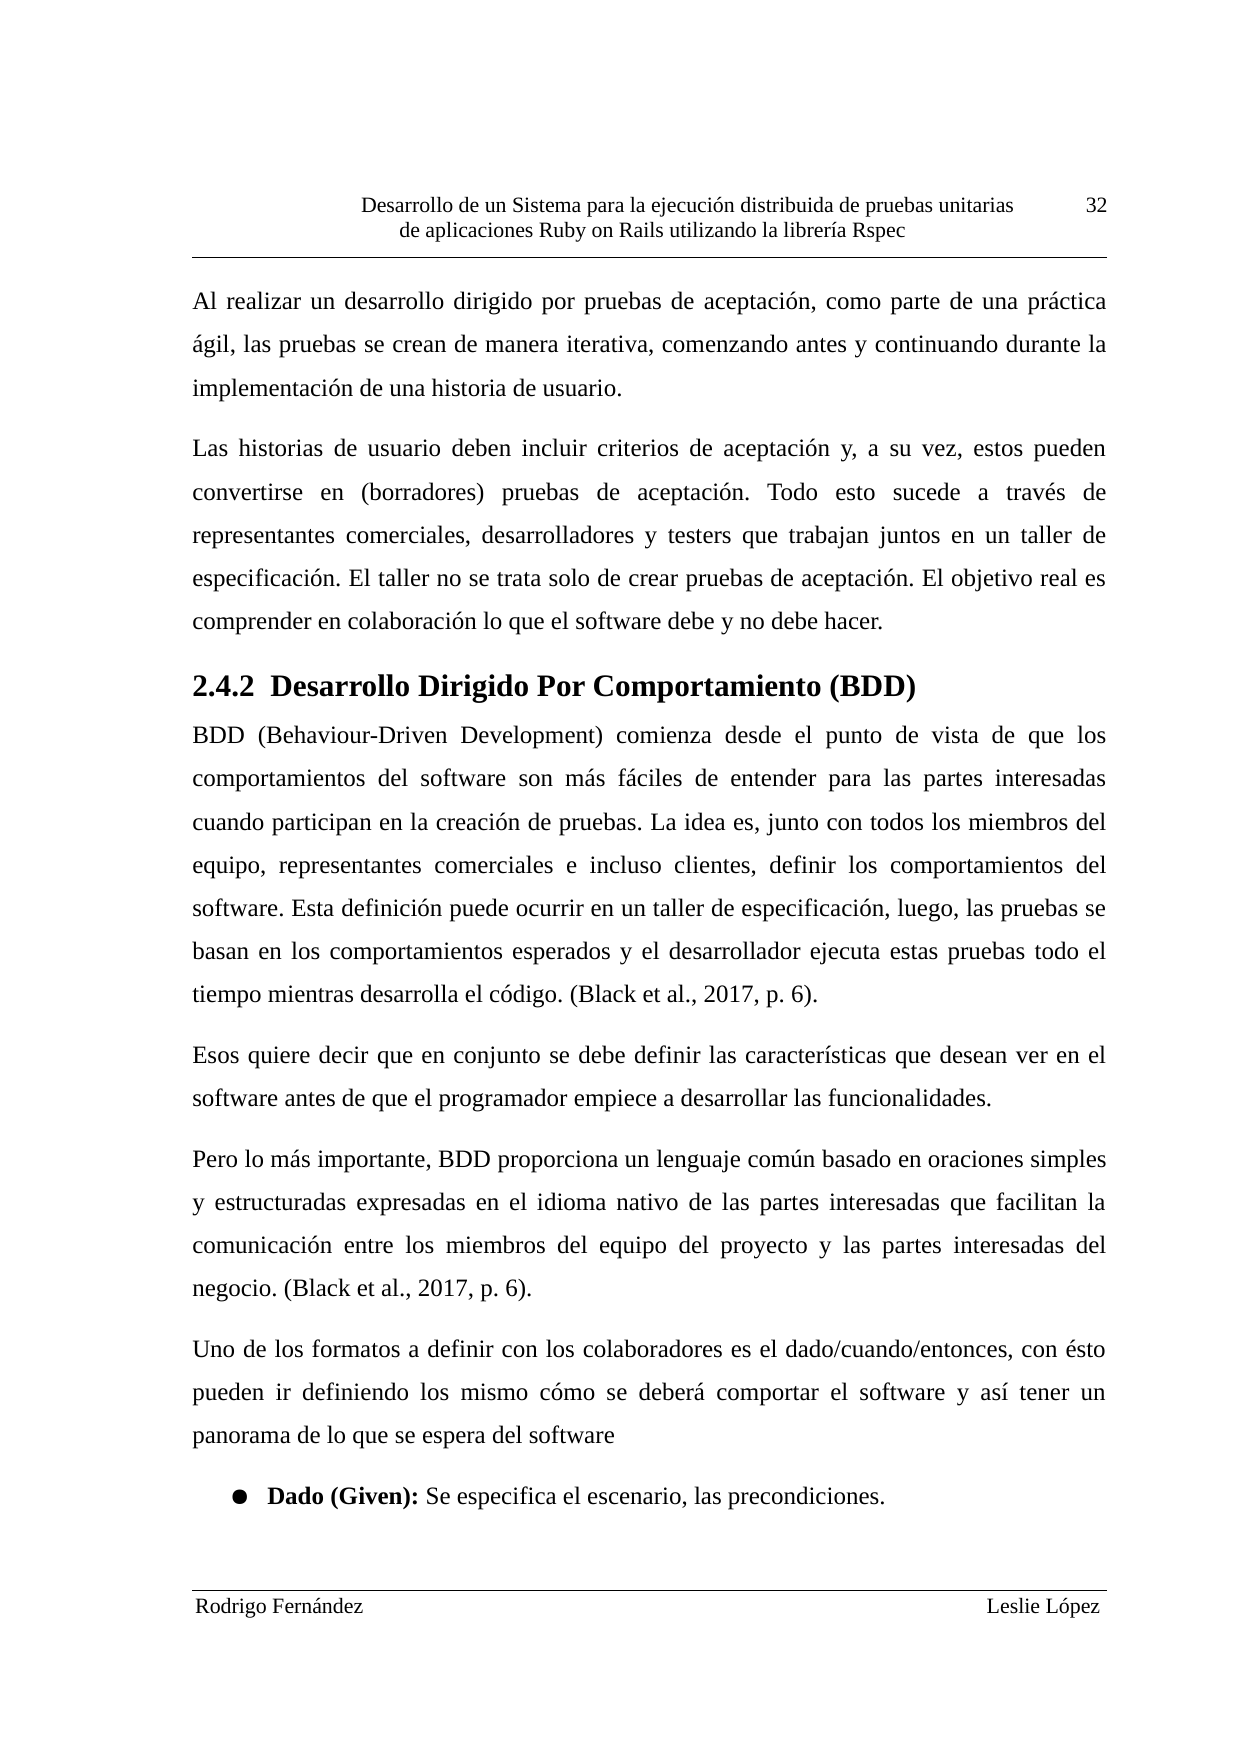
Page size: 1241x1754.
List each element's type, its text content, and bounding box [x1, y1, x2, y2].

text Uno de los formatos a definir con los colaboradores es el dado/cuando/entonces, con ésto pueden ir definiendo los mismo cómo se deberá comportar el software y así tener un panorama de lo que se espera del software [192, 1334, 1107, 1449]
text BDD (Behaviour-Driven Development) comienza desde el punto de vista de que los comportamientos del software son más fáciles de entender para las partes interesadas cuando participan en la creación de pruebas. La idea es, junto con todos los miembros del equipo, representantes comerciales e incluso clientes, definir los comportamientos del software. Esta definición puede ocurrir en un taller de especificación, luego, las pruebas se basan en los comportamientos esperados y el desarrollador ejecuta estas pruebas todo el tiempo mientras desarrolla el código. (Black et al., 2017, p. 6).⁠ [192, 720, 1107, 1008]
text Esos quiere decir que en conjunto se debe definir las características que desean ver en el software antes de que el programador empiece a desarrollar las funcionalidades. [192, 1040, 1107, 1112]
text Pero lo más importante, BDD proporciona un lenguaje común basado en oraciones simples y estructuradas expresadas en el idioma nativo de las partes interesadas que facilitan la comunicación entre los miembros del equipo del proyecto y las partes interesadas del negocio. (Black et al., 2017, p. 6).⁠ [192, 1144, 1107, 1302]
text Al realizar un desarrollo dirigido por pruebas de aceptación, como parte de una práctica ágil, las pruebas se crean de manera iterativa, comenzando antes y continuando durante la implementación de una historia de usuario. [192, 286, 1107, 401]
list Dado (Given): Se especifica el escenario, las precondiciones. [229, 1481, 1107, 1510]
text Las historias de usuario deben incluir criterios de aceptación y, a su vez, estos pueden convertirse en (borradores) pruebas de aceptación. Todo esto sucede a través de representantes comerciales, desarrolladores y testers que trabajan juntos en un taller de especificación. El taller no se trata solo de crear pruebas de aceptación. El objetivo real es comprender en colaboración lo que el software debe y no debe hacer. [192, 433, 1107, 635]
subtitle Desarrollo dirigido por comportamiento (BDD) [192, 667, 1107, 703]
